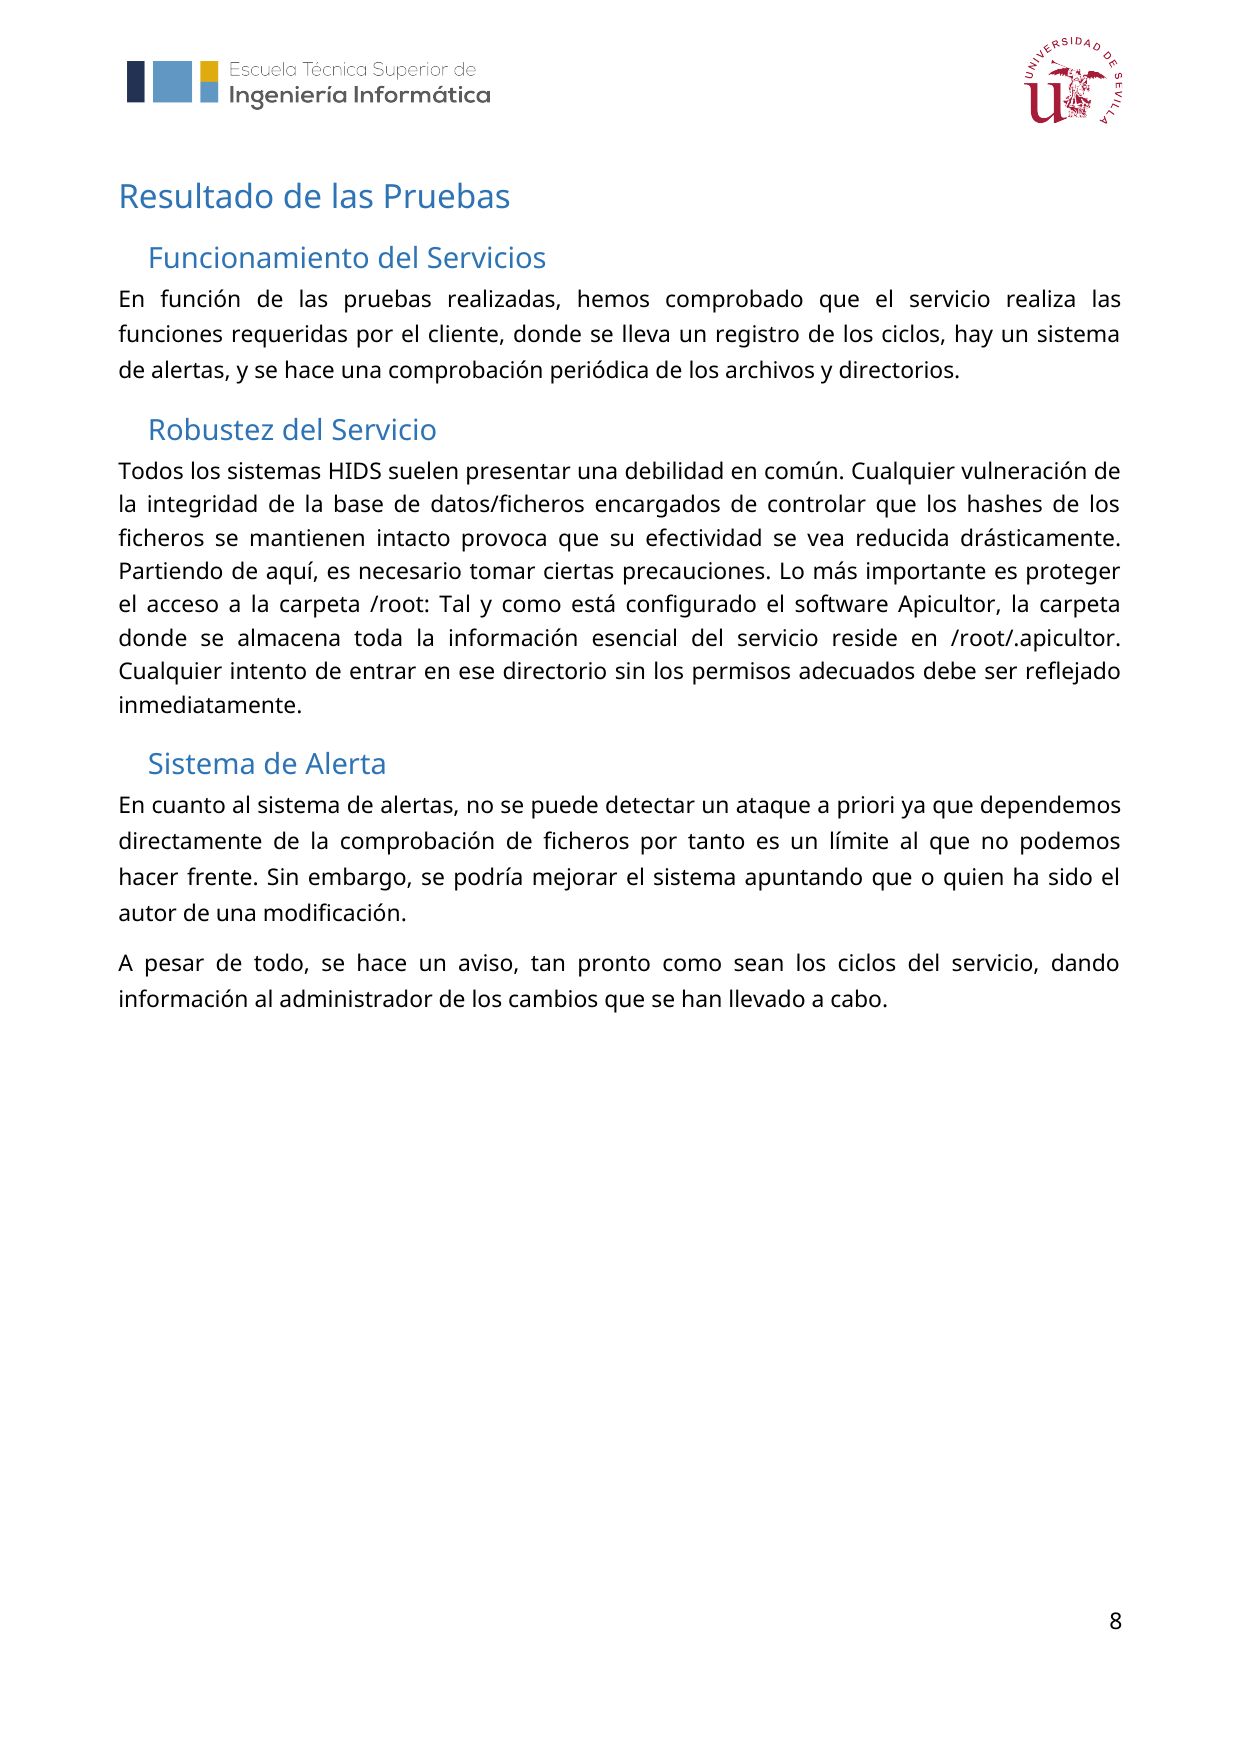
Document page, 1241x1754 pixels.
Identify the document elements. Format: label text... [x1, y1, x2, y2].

subtitle Funcionamiento del Servicios [148, 237, 1122, 277]
text A pesar de todo, se hace un aviso, tan pronto como sean los ciclos del servicio, dando información al administrador de los cambios que se han llevado a cabo. [118, 947, 1122, 1014]
picture [1024, 37, 1123, 124]
text En función de las pruebas realizadas, hemos comprobado que el servicio realiza las funciones requeridas por el cliente, donde se lleva un registro de los ciclos, hay un sistema de alertas, y se hace una comprobación periódica de los archivos y directorios. [118, 282, 1122, 386]
text Todos los sistemas HIDS suelen presentar una debilidad en común. Cualquier vulneración de la integridad de la base de datos/ficheros encargados de controlar que los hashes de los ficheros se mantienen intacto provoca que su efectividad se vea reducida drásticamente. Partiendo de aquí, es necesario tomar ciertas precauciones. Lo más importante es proteger el acceso a la carpeta /root: Tal y como está configurado el software Apicultor, la carpeta donde se almacena toda la información esencial del servicio reside en /root/.apicultor. Cualquier intento de entrar en ese directorio sin los permisos adecuados debe ser reflejado inmediatamente. [118, 455, 1122, 720]
text En cuanto al sistema de alertas, no se puede detectar un ataque a priori ya que dependemos directamente de la comprobación de ficheros por tanto es un límite al que no podemos hacer frente. Sin embargo, se podría mejorar el sistema apuntando que o quien ha sido el autor de una modificación. [118, 789, 1122, 928]
subtitle Sistema de Alerta [148, 743, 1122, 783]
picture [127, 61, 490, 110]
subtitle Resultado de las Pruebas [118, 172, 1122, 218]
subtitle Robustez del Servicio [148, 409, 1122, 449]
